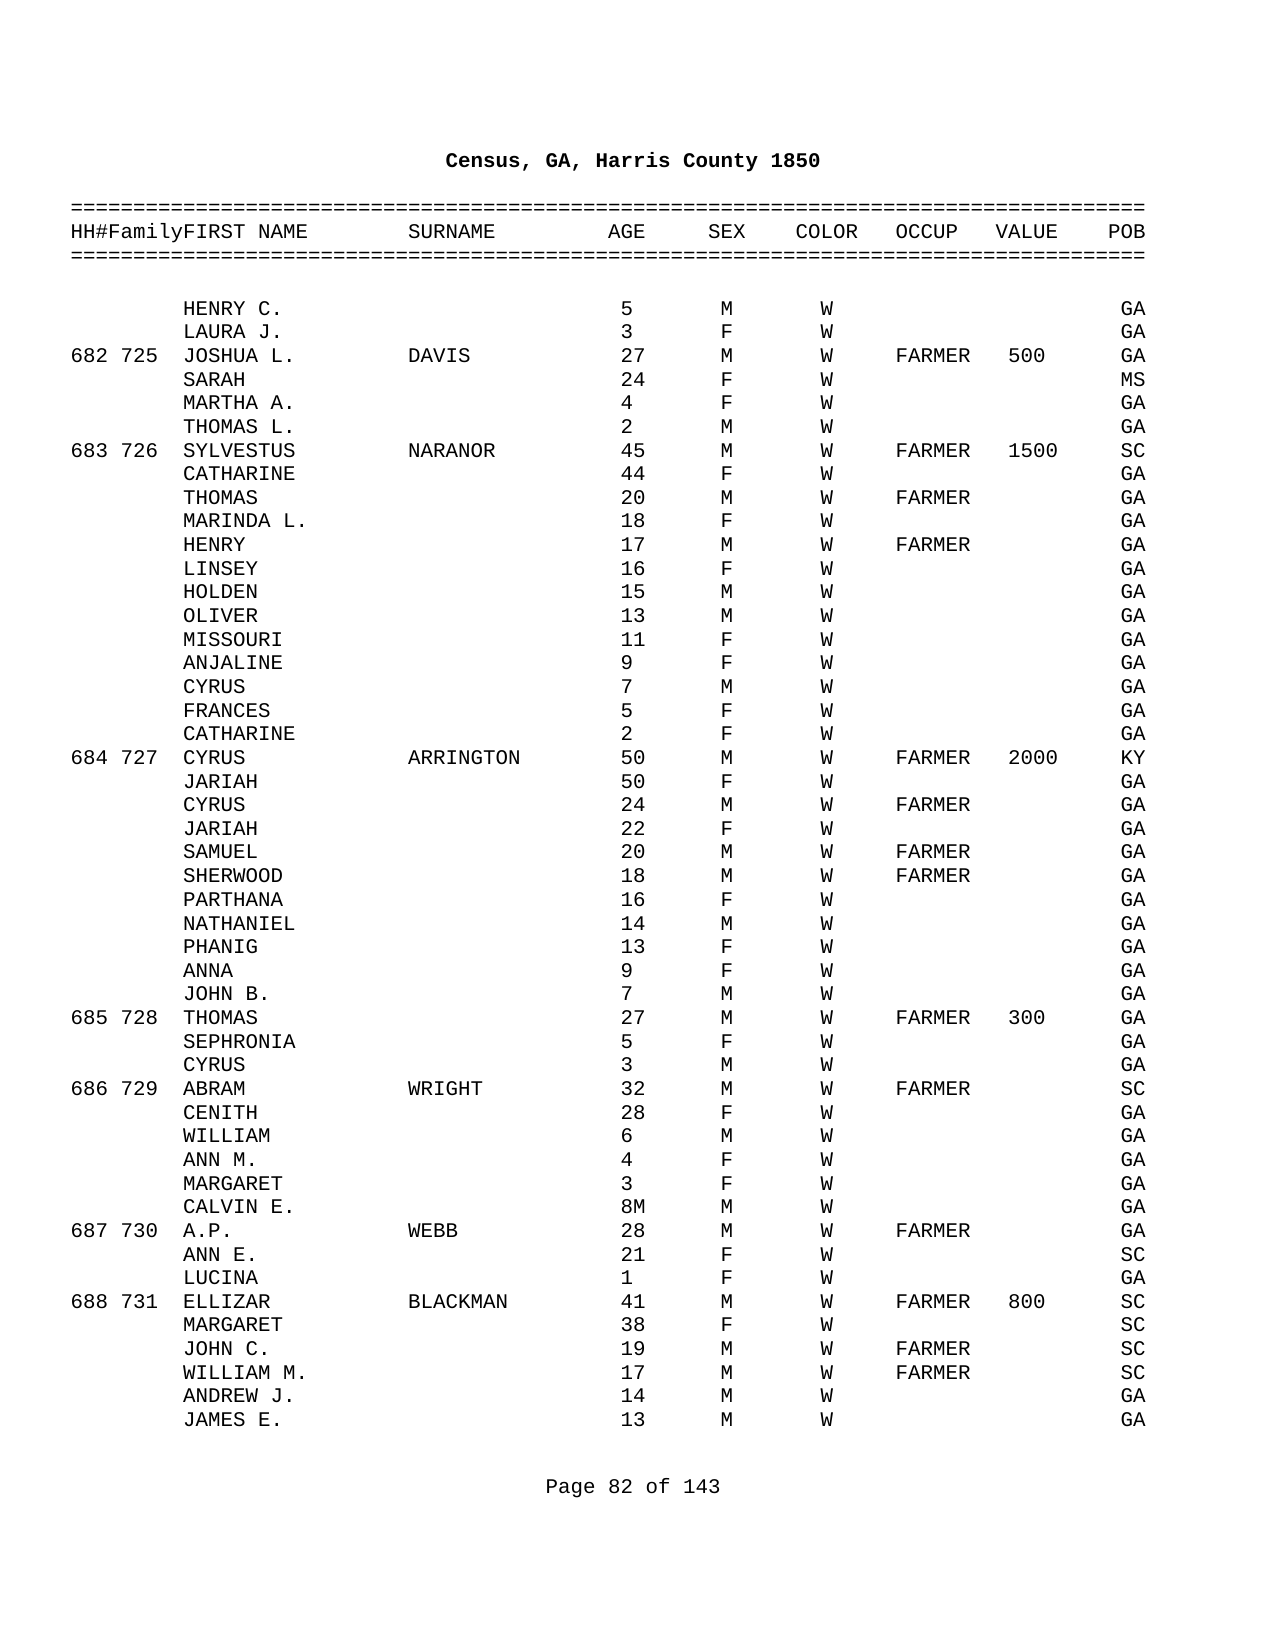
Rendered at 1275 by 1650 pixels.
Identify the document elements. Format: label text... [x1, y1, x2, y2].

text Calvin E. 8m M W GA [70, 1196, 1195, 1220]
text Linsey 16 F W GA [70, 558, 1195, 581]
text Jariah 50 F W GA [70, 771, 1195, 794]
text Margaret 3 F W GA [70, 1173, 1195, 1196]
text Henry C. 5 M W GA [70, 298, 1195, 321]
text John B. 7 M W GA [70, 983, 1195, 1007]
text Parthana 16 F W GA [70, 889, 1195, 912]
text Sarah 24 F W MS [70, 369, 1195, 392]
text 683 726 Sylvestus NARANOR 45 M W farmer 1500 SC [70, 439, 1195, 463]
text Andrew J. 14 M W GA [70, 1385, 1195, 1409]
text Marinda L. 18 F W GA [70, 511, 1195, 534]
text James E. 13 M W GA [70, 1409, 1195, 1433]
text Laura J. 3 F W GA [70, 321, 1195, 345]
text 685 728 Thomas 27 M W farmer 300 GA [70, 1007, 1195, 1031]
text Cenith 28 F W GA [70, 1102, 1195, 1125]
text William M. 17 M W farmer SC [70, 1362, 1195, 1385]
text 687 730 A.P. WEBB 28 M W farmer GA [70, 1220, 1195, 1243]
text Catharine 44 F W GA [70, 463, 1195, 487]
text Sherwood 18 M W farmer GA [70, 865, 1195, 889]
text Ann E. 21 F W SC [70, 1243, 1195, 1267]
text Henry 17 M W farmer GA [70, 534, 1195, 558]
text Sephronia 5 F W GA [70, 1031, 1195, 1054]
text 684 727 Cyrus ARRINGTON 50 M W farmer 2000 KY [70, 747, 1195, 771]
text William 6 M W GA [70, 1125, 1195, 1149]
text 682 725 Joshua L. DAVIS 27 M W farmer 500 GA [70, 345, 1195, 369]
text Jariah 22 F W GA [70, 818, 1195, 842]
text Cyrus 3 M W GA [70, 1054, 1195, 1078]
text 688 731 Ellizar BLACKMAN 41 M W farmer 800 SC [70, 1291, 1195, 1314]
text Samuel 20 M W farmer GA [70, 842, 1195, 865]
text Lucina 1 F W GA [70, 1267, 1195, 1291]
text Anna 9 F W GA [70, 960, 1195, 983]
text Cyrus 7 M W GA [70, 676, 1195, 700]
text Oliver 13 M W GA [70, 605, 1195, 629]
text Margaret 38 F W SC [70, 1314, 1195, 1338]
text Ann M. 4 F W GA [70, 1149, 1195, 1173]
text Missouri 11 F W GA [70, 629, 1195, 652]
text Thomas 20 M W farmer GA [70, 487, 1195, 511]
text John C. 19 M W farmer SC [70, 1338, 1195, 1362]
text Thomas L. 2 M W GA [70, 416, 1195, 439]
text Cyrus 24 M W farmer GA [70, 794, 1195, 818]
text Frances 5 F W GA [70, 700, 1195, 723]
text Catharine 2 F W GA [70, 723, 1195, 747]
text Phanig 13 F W GA [70, 936, 1195, 960]
text 686 729 Abram WRIGHT 32 M W farmer SC [70, 1078, 1195, 1102]
text Holden 15 M W GA [70, 581, 1195, 605]
text Nathaniel 14 M W GA [70, 912, 1195, 936]
text Anjaline 9 F W GA [70, 652, 1195, 676]
text Martha A. 4 F W GA [70, 392, 1195, 416]
